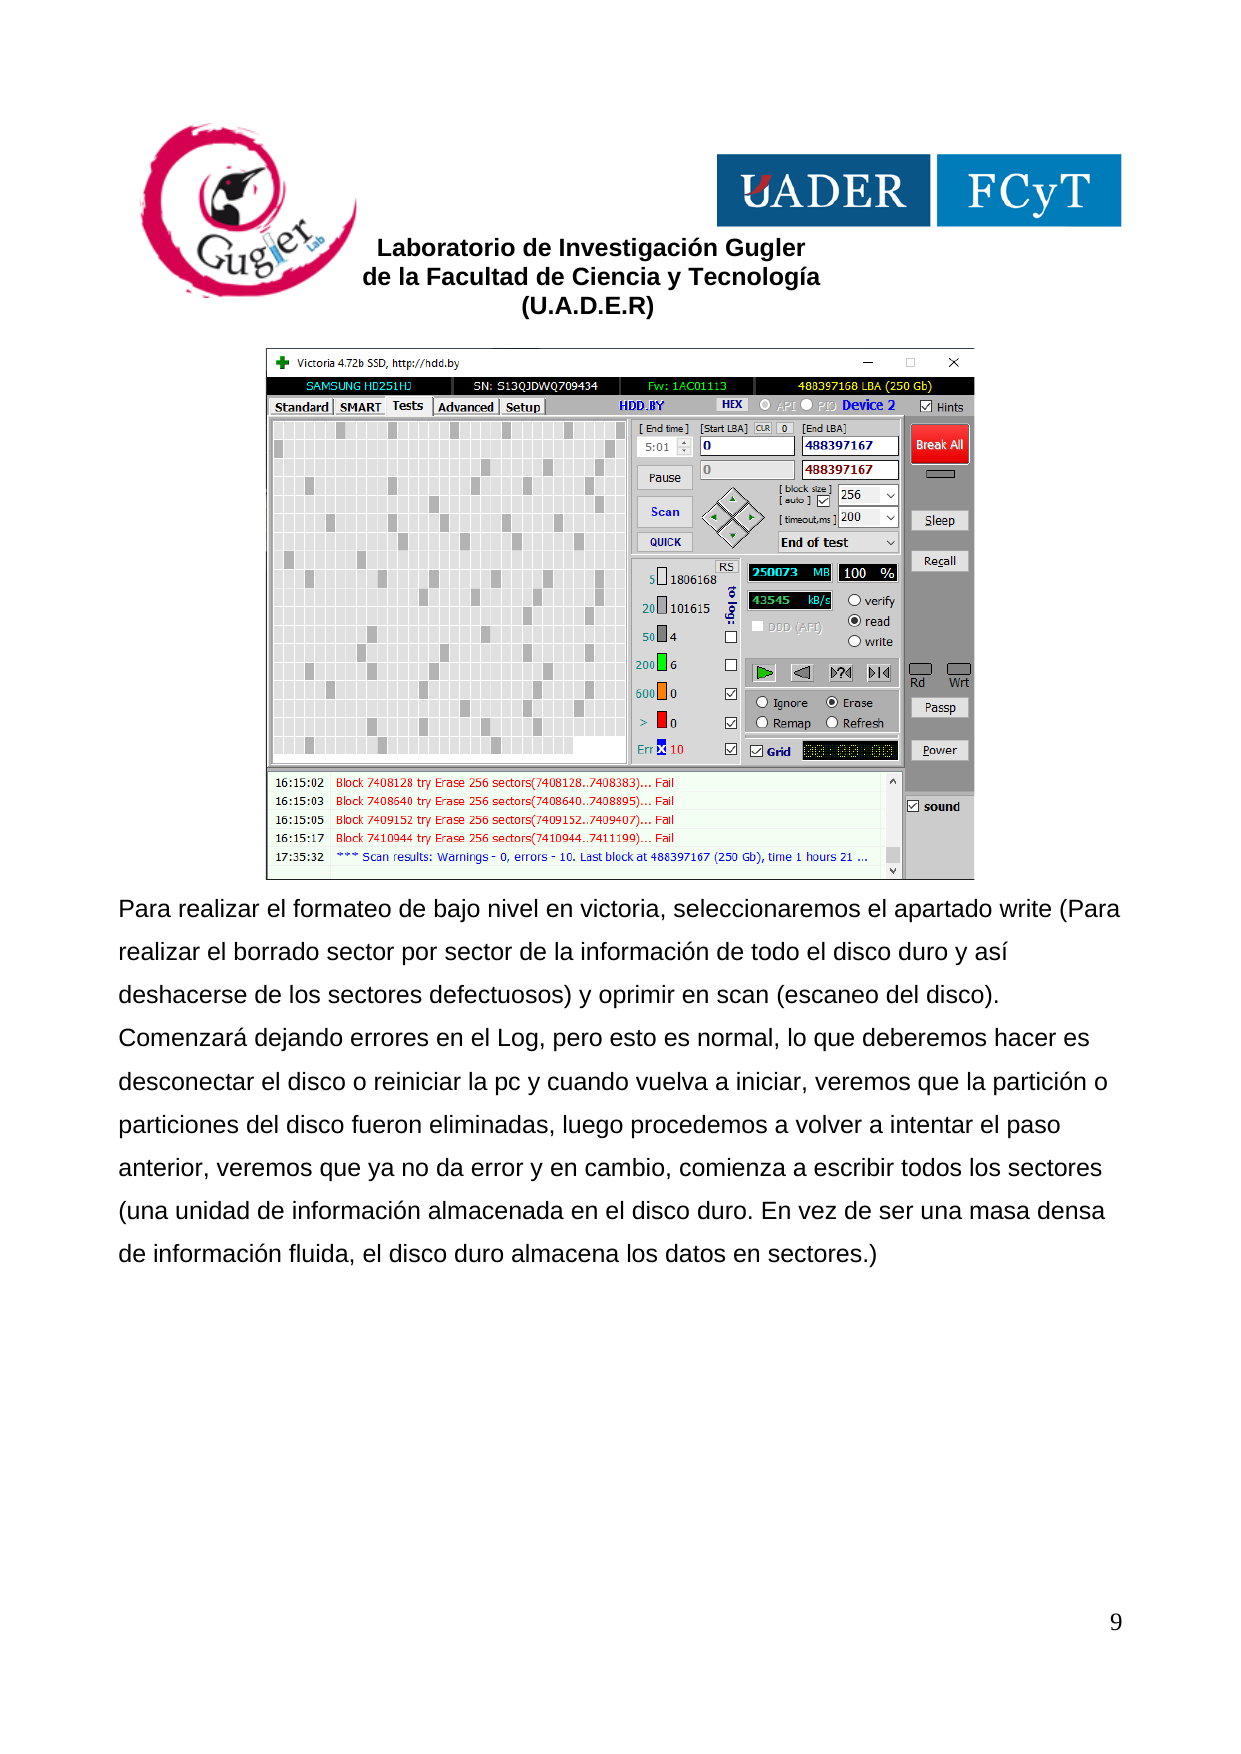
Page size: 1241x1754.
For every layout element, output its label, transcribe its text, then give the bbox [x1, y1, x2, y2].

picture [127, 123, 371, 298]
picture [1033, 185, 1048, 209]
picture [970, 175, 994, 207]
text de información fluida, el disco duro almacena los datos en sectores.) [118, 1239, 1122, 1268]
picture [1061, 175, 1089, 207]
picture [265, 348, 975, 880]
text Para realizar el formateo de bajo nivel en victoria, seleccionaremos el apartado write (Para realizar el borrado sector por sector de la información de todo el disco duro y así deshacerse de los sectores defectuosos) y oprimir en scan (escaneo del disco). Comenzará dejando errores en el Log, pero esto es normal, lo que deberemos hacer es desconectar el disco o reiniciar la pc y cuando vuelva a iniciar, veremos que la partición o particiones del disco fueron eliminadas, luego procedemos a volver a intentar el paso anterior, veremos que ya no da error y en cambio, comienza a escribir todos los sectores (una unidad de información almacenada en el disco duro. En vez de ser una masa densa [118, 894, 1122, 1224]
picture [1000, 174, 1027, 208]
picture [717, 153, 1122, 227]
